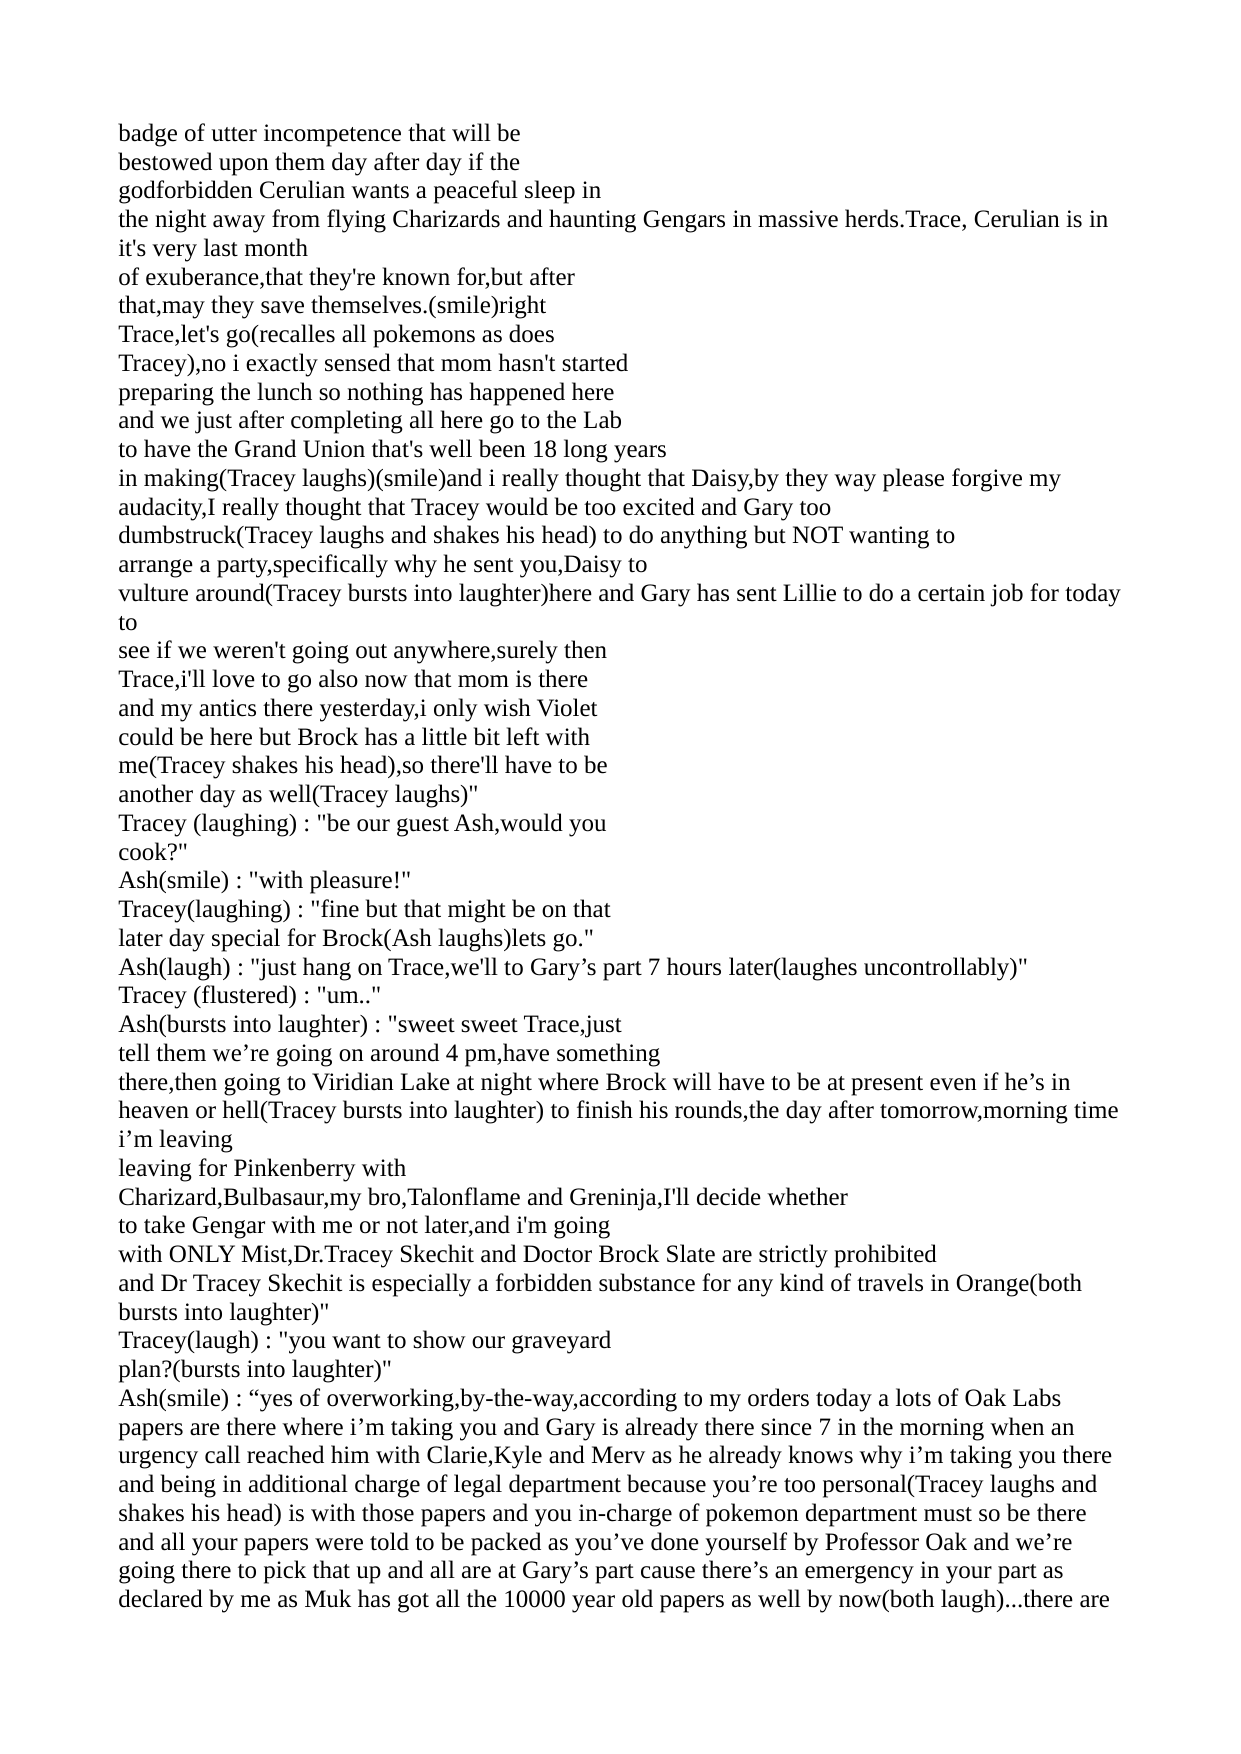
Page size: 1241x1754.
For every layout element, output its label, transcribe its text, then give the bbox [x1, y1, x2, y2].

text the night away from flying Charizards and haunting Gengars in massive herds.Trace, Cerulian is in it's very last month [118, 204, 1122, 262]
text badge of utter incompetence that will be [118, 118, 1122, 147]
text Tracey),no i exactly sensed that mom hasn't started [118, 348, 1122, 377]
text preparing the lunch so nothing has happened here [118, 377, 1122, 406]
text Tracey (laughing) : "be our guest Ash,would you [118, 808, 1122, 837]
text in making(Tracey laughs)(smile)and i really thought that Daisy,by they way please forgive my audacity,I really thought that Tracey would be too excited and Gary too [118, 463, 1122, 521]
text to have the Grand Union that's well been 18 long years [118, 434, 1122, 463]
text Ash(smile) : "with pleasure!" [118, 866, 1122, 894]
text Trace,let's go(recalles all pokemons as does [118, 319, 1122, 348]
text bestowed upon them day after day if the [118, 147, 1122, 176]
text Tracey(laughing) : "fine but that might be on that [118, 894, 1122, 923]
text Tracey(laugh) : "you want to show our graveyard [118, 1326, 1122, 1354]
text dumbstruck(Tracey laughs and shakes his head) to do anything but NOT wanting to [118, 521, 1122, 549]
text arrange a party,specifically why he sent you,Daisy to [118, 549, 1122, 578]
text Ash(smile) : “yes of overworking,by-the-way,according to my orders today a lots of Oak Labs papers are there where i’m taking you and Gary is already there since 7 in the morning when an urgency call reached him with Clarie,Kyle and Merv as he already knows why i’m taking you there and being in additional charge of legal department because you’re too personal(Tracey laughs and shakes his head) is with those papers and you in-charge of pokemon department must so be there and all your papers were told to be packed as you’ve done yourself by Professor Oak and we’re going there to pick that up and all are at Gary’s part cause there’s an emergency in your part as declared by me as Muk has got all the 10000 year old papers as well by now(both laugh)...there are [118, 1383, 1122, 1613]
text with ONLY Mist,Dr.Tracey Skechit and Doctor Brock Slate are strictly prohibited [118, 1239, 1122, 1268]
text me(Tracey shakes his head),so there'll have to be [118, 751, 1122, 779]
text cook?" [118, 837, 1122, 866]
text tell them we’re going on around 4 pm,have something [118, 1038, 1122, 1067]
text could be here but Brock has a little bit left with [118, 722, 1122, 751]
text and my antics there yesterday,i only wish Violet [118, 693, 1122, 722]
text of exuberance,that they're known for,but after [118, 262, 1122, 291]
text Ash(laugh) : "just hang on Trace,we'll to Gary’s part 7 hours later(laughes uncontrollably)" [118, 952, 1122, 981]
text plan?(bursts into laughter)" [118, 1354, 1122, 1383]
text that,may they save themselves.(smile)right [118, 291, 1122, 319]
text Charizard,Bulbasaur,my bro,Talonflame and Greninja,I'll decide whether [118, 1182, 1122, 1211]
text vulture around(Tracey bursts into laughter)here and Gary has sent Lillie to do a certain job for today to [118, 578, 1122, 636]
text another day as well(Tracey laughs)" [118, 779, 1122, 808]
text leaving for Pinkenberry with [118, 1153, 1122, 1182]
text Ash(bursts into laughter) : "sweet sweet Trace,just [118, 1009, 1122, 1038]
text later day special for Brock(Ash laughs)lets go." [118, 923, 1122, 952]
text godforbidden Cerulian wants a peaceful sleep in [118, 176, 1122, 204]
text see if we weren't going out anywhere,surely then [118, 636, 1122, 664]
text Tracey (flustered) : "um.." [118, 981, 1122, 1009]
text and Dr Tracey Skechit is especially a forbidden substance for any kind of travels in Orange(both bursts into laughter)" [118, 1268, 1122, 1326]
text Trace,i'll love to go also now that mom is there [118, 664, 1122, 693]
text and we just after completing all here go to the Lab [118, 406, 1122, 434]
text to take Gengar with me or not later,and i'm going [118, 1211, 1122, 1239]
text there,then going to Viridian Lake at night where Brock will have to be at present even if he’s in heaven or hell(Tracey bursts into laughter) to finish his rounds,the day after tomorrow,morning time i’m leaving [118, 1067, 1122, 1153]
